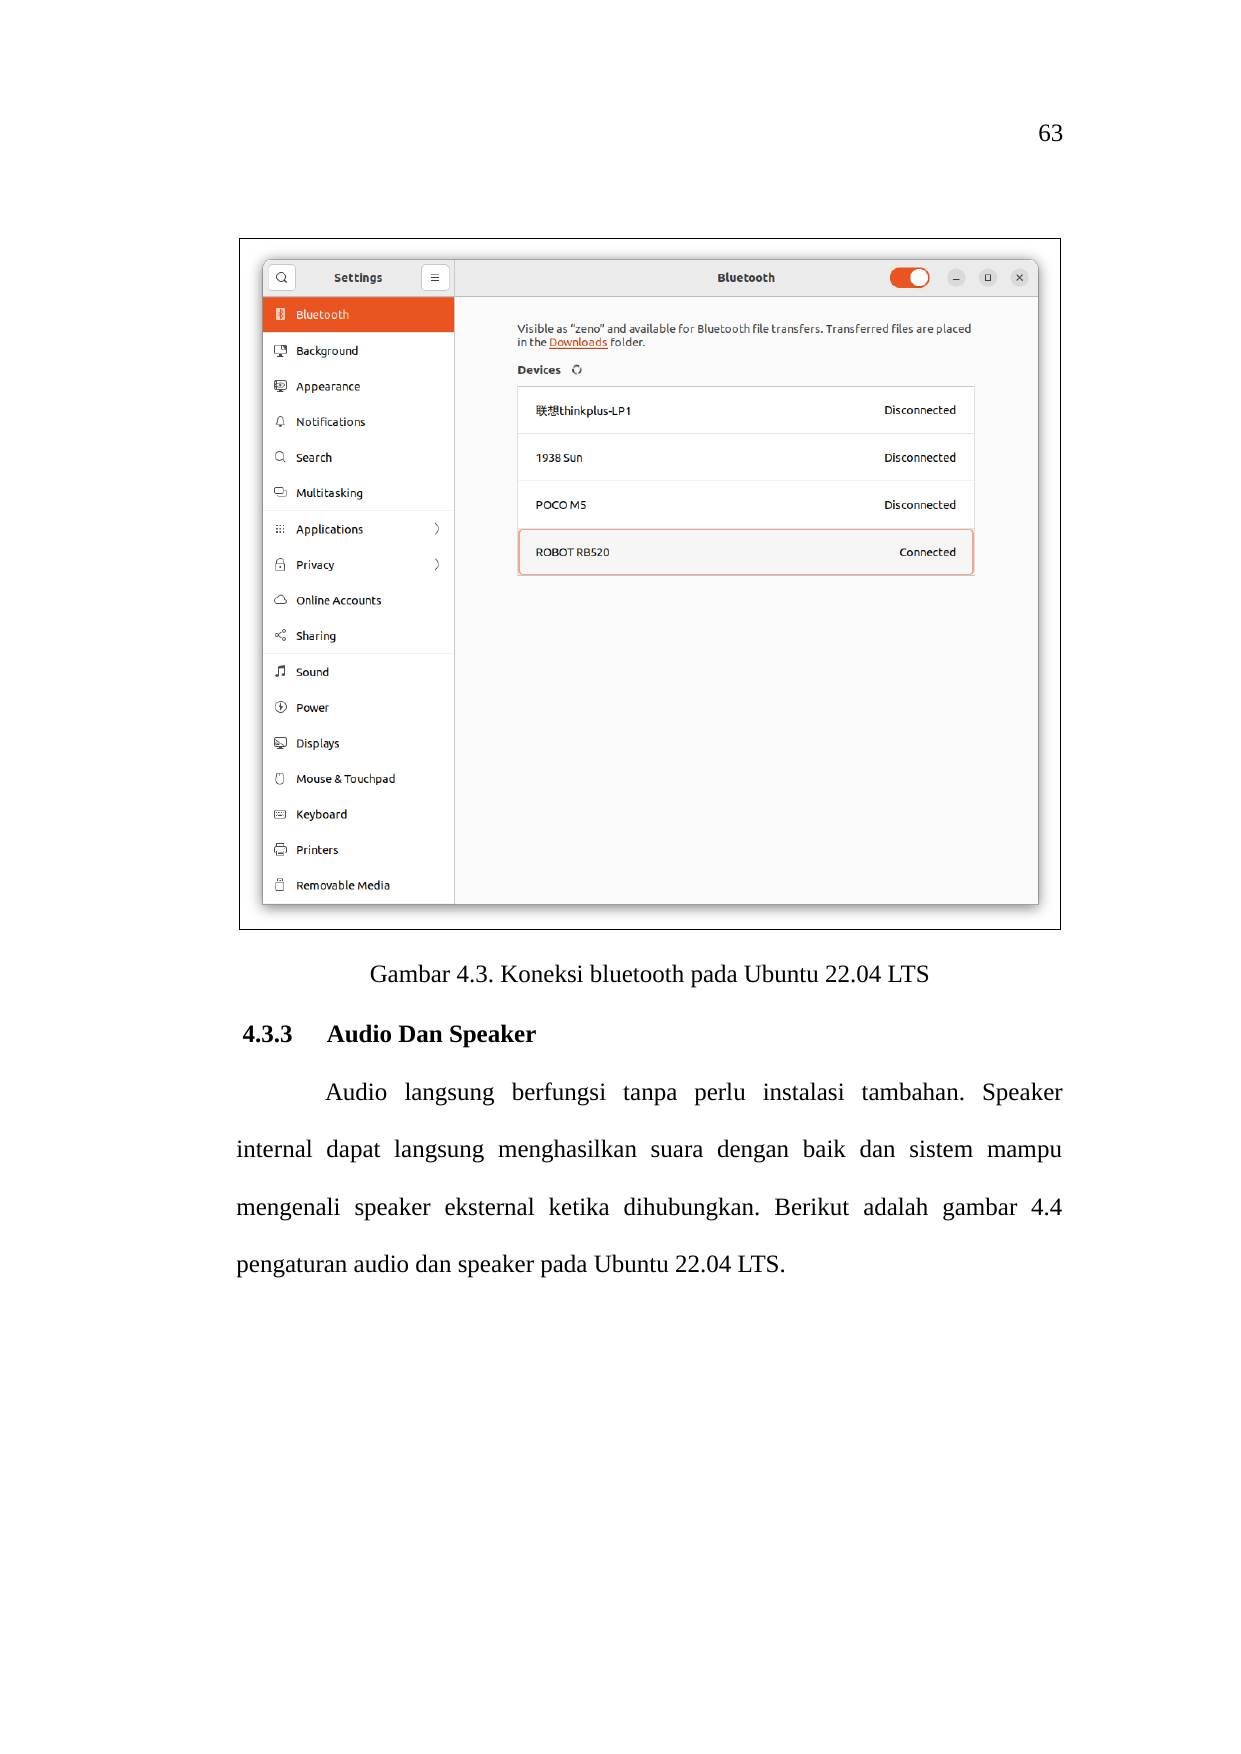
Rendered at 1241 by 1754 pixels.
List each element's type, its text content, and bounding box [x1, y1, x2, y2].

text Gambar 4.3. Koneksi bluetooth pada Ubuntu 22.04 LTS [239, 930, 1060, 988]
picture [242, 241, 1058, 927]
text Audio langsung berfungsi tanpa perlu instalasi tambahan. Speaker internal dapat langsung menghasilkan suara dengan baik dan sistem mampu mengenali speaker eksternal ketika dihubungkan. Berikut adalah gambar 4.4 pengaturan audio dan speaker pada Ubuntu 22.04 LTS. [236, 1077, 1063, 1278]
subtitle Audio dan Speaker [236, 1019, 1063, 1048]
